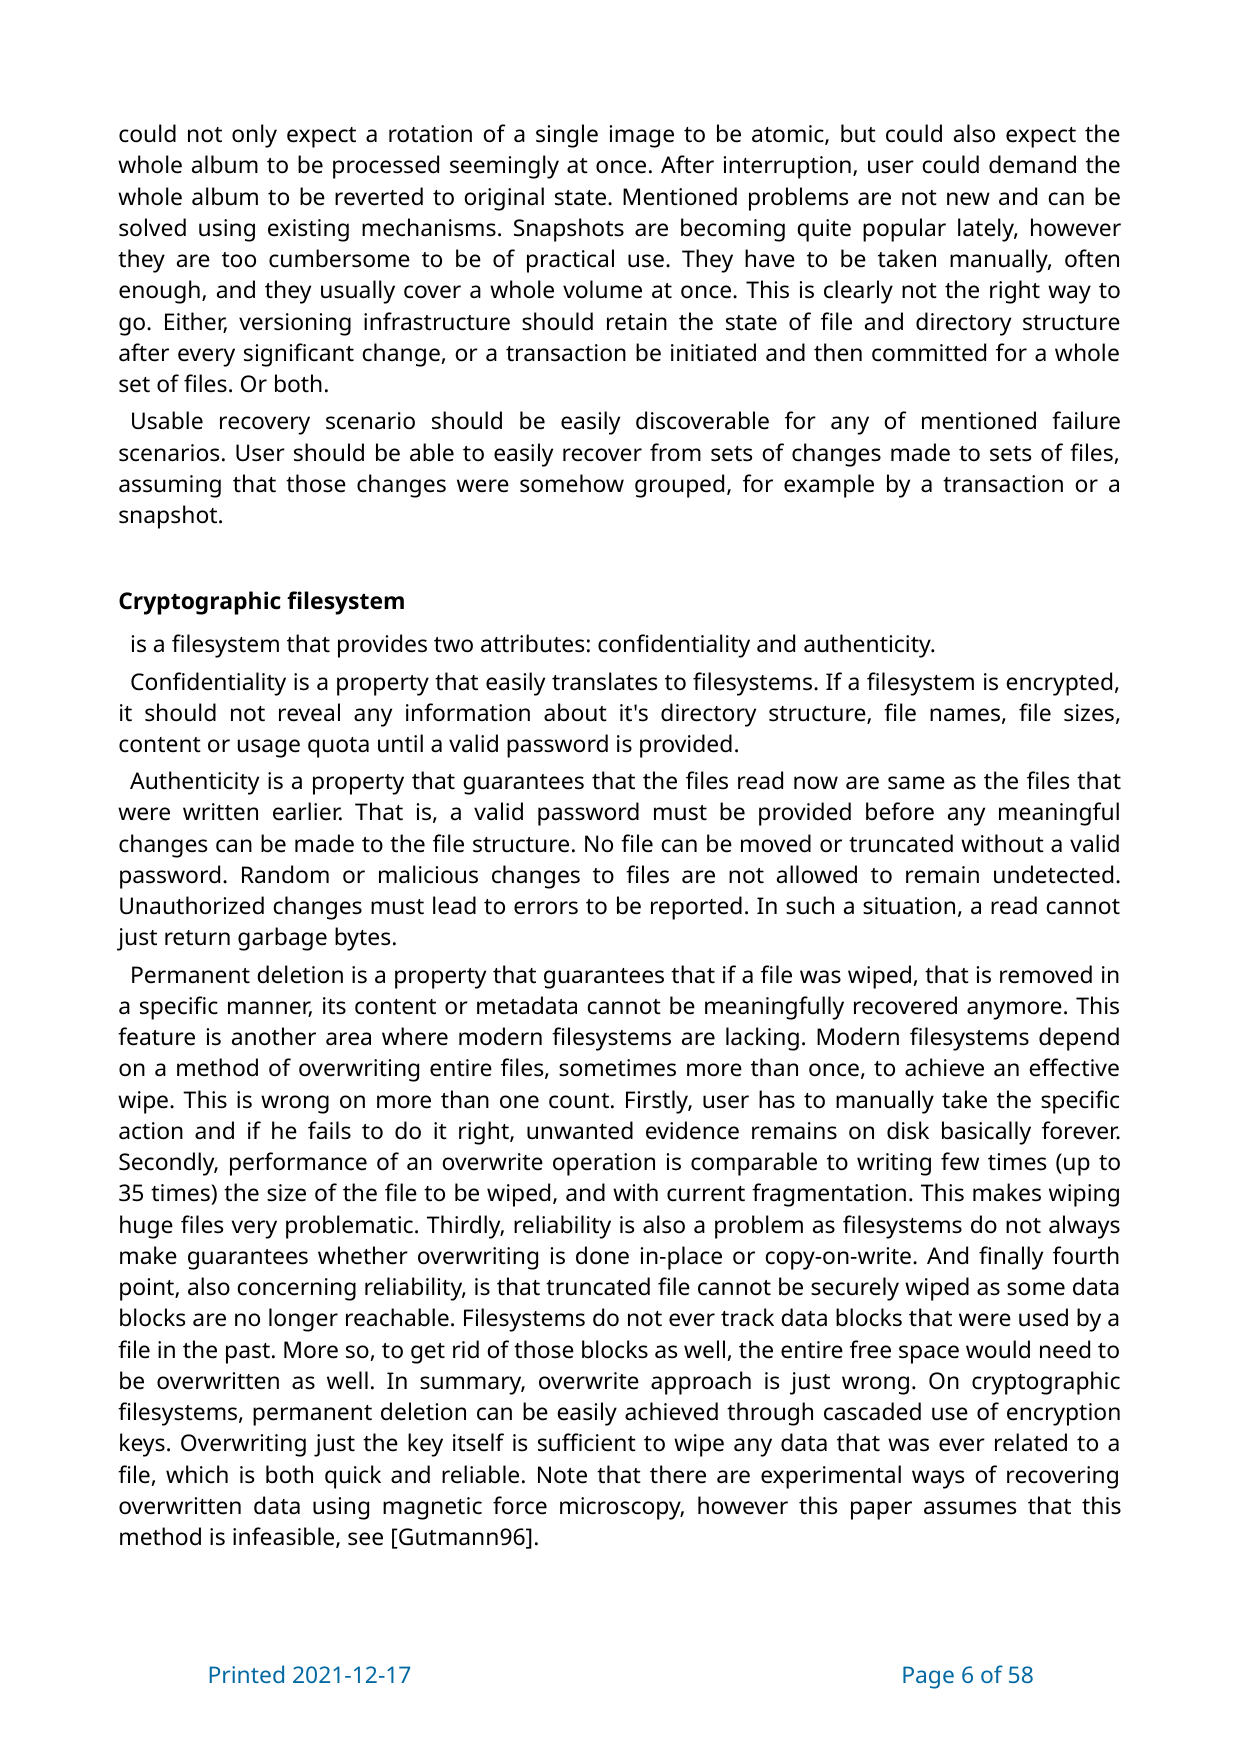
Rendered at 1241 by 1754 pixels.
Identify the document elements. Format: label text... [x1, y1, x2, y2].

text Confidentiality is a property that easily translates to filesystems. If a filesystem is encrypted, it should not reveal any information about it's directory structure, file names, file sizes, content or usage quota until a valid password is provided. [118, 665, 1122, 759]
text Authenticity is a property that guarantees that the files read now are same as the files that were written earlier. That is, a valid password must be provided before any meaningful changes can be made to the file structure. No file can be moved or truncated without a valid password. Random or malicious changes to files are not allowed to remain undetected. Unauthorized changes must lead to errors to be reported. In such a situation, a read cannot just return garbage bytes. [118, 765, 1122, 953]
text Permanent deletion is a property that guarantees that if a file was wiped, that is removed in a specific manner, its content or metadata cannot be meaningfully recovered anymore. This feature is another area where modern filesystems are lacking. Modern filesystems depend on a method of overwriting entire files, sometimes more than once, to achieve an effective wipe. This is wrong on more than one count. Firstly, user has to manually take the specific action and if he fails to do it right, unwanted evidence remains on disk basically forever. Secondly, performance of an overwrite operation is comparable to writing few times (up to 35 times) the size of the file to be wiped, and with current fragmentation. This makes wiping huge files very problematic. Thirdly, reliability is also a problem as filesystems do not always make guarantees whether overwriting is done in-place or copy-on-write. And finally fourth point, also concerning reliability, is that truncated file cannot be securely wiped as some data blocks are no longer reachable. Filesystems do not ever track data blocks that were used by a file in the past. More so, to get rid of those blocks as well, the entire free space would need to be overwritten as well. In summary, overwrite approach is just wrong. On cryptographic filesystems, permanent deletion can be easily achieved through cascaded use of encryption keys. Overwriting just the key itself is sufficient to wipe any data that was ever related to a file, which is both quick and reliable. Note that there are experimental ways of recovering overwritten data using magnetic force microscopy, however this paper assumes that this method is infeasible, see [Gutmann96]. [118, 958, 1122, 1552]
subtitle Cryptographic filesystem [118, 585, 1122, 616]
text Usable recovery scenario should be easily discoverable for any of mentioned failure scenarios. User should be able to easily recover from sets of changes made to sets of files, assuming that those changes were somehow grouped, for example by a transaction or a snapshot. [118, 405, 1122, 530]
text could not only expect a rotation of a single image to be atomic, but could also expect the whole album to be processed seemingly at once. After interruption, user could demand the whole album to be reverted to original state. Mentioned problems are not new and can be solved using existing mechanisms. Snapshots are becoming quite popular lately, however they are too cumbersome to be of practical use. They have to be taken manually, often enough, and they usually cover a whole volume at once. This is clearly not the right way to go. Either, versioning infrastructure should retain the state of file and directory structure after every significant change, or a transaction be initiated and then committed for a whole set of files. Or both. [118, 118, 1122, 399]
text is a filesystem that provides two attributes: confidentiality and authenticity. [118, 628, 1122, 659]
